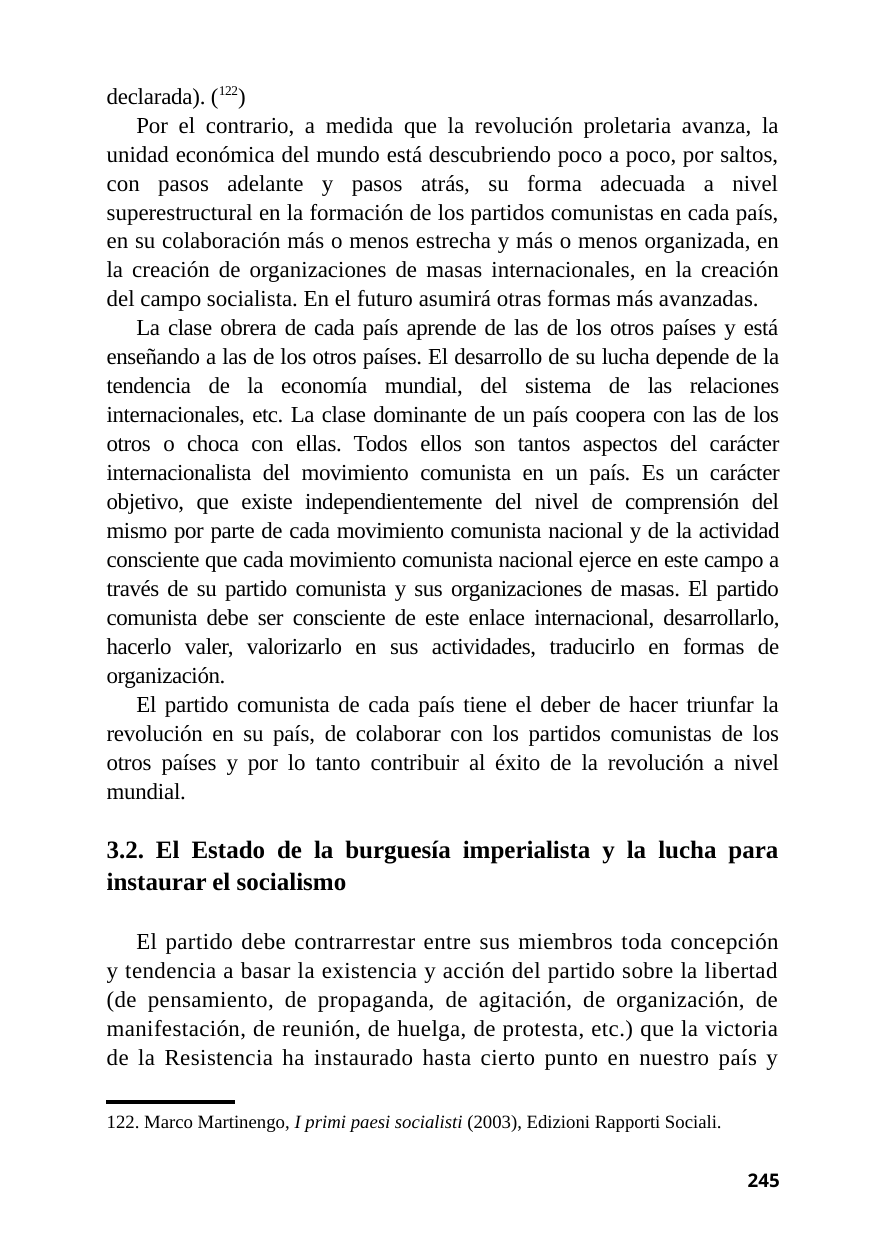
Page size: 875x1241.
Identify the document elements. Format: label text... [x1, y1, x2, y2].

text Marco Martinengo, I primi paesi socialisti (2003), Edizioni Rapporti Sociali. [103, 1108, 782, 1133]
text El partido debe contrarrestar entre sus miembros toda concepción y tendencia a basar la existencia y acción del partido sobre la libertad (de pensamiento, de propaganda, de agitación, de organización, de manifestación, de reunión, de huelga, de protesta, etc.) que la victoria de la Resistencia ha instaurado hasta cierto punto en nuestro país y [106, 928, 779, 1070]
text La clase obrera de cada país aprende de las de los otros países y está enseñando a las de los otros países. El desarrollo de su lucha depende de la tendencia de la economía mundial, del sistema de las relaciones internacionales, etc. La clase dominante de un país coopera con las de los otros o choca con ellas. Todos ellos son tantos aspectos del carácter internacionalista del movimiento comunista en un país. Es un carácter objetivo, que existe independientemente del nivel de comprensión del mismo por parte de cada movimiento comunista nacional y de la actividad consciente que cada movimiento comunista nacional ejerce en este campo a través de su partido comunista y sus organizaciones de masas. El partido comunista debe ser consciente de este enlace internacional, desarrollarlo, hacerlo valer, valorizarlo en sus actividades, traducirlo en formas de organización. [106, 314, 779, 688]
text 3.2. El Estado de la burguesía imperialista y la lucha para instaurar el socialismo [106, 836, 779, 896]
text Por el contrario, a medida que la revolución proletaria avanza, la unidad económica del mundo está descubriendo poco a poco, por saltos, con pasos adelante y pasos atrás, su forma adecuada a nivel superestructural en la formación de los partidos comunistas en cada país, en su colaboración más o menos estrecha y más o menos organizada, en la creación de organizaciones de masas internacionales, en la creación del campo socialista. En el futuro asumirá otras formas más avanzadas. [106, 112, 779, 312]
text declarada). () [106, 83, 779, 109]
text El partido comunista de cada país tiene el deber de hacer triunfar la revolución en su país, de colaborar con los partidos comunistas de los otros países y por lo tanto contribuir al éxito de la revolución a nivel mundial. [106, 691, 779, 804]
